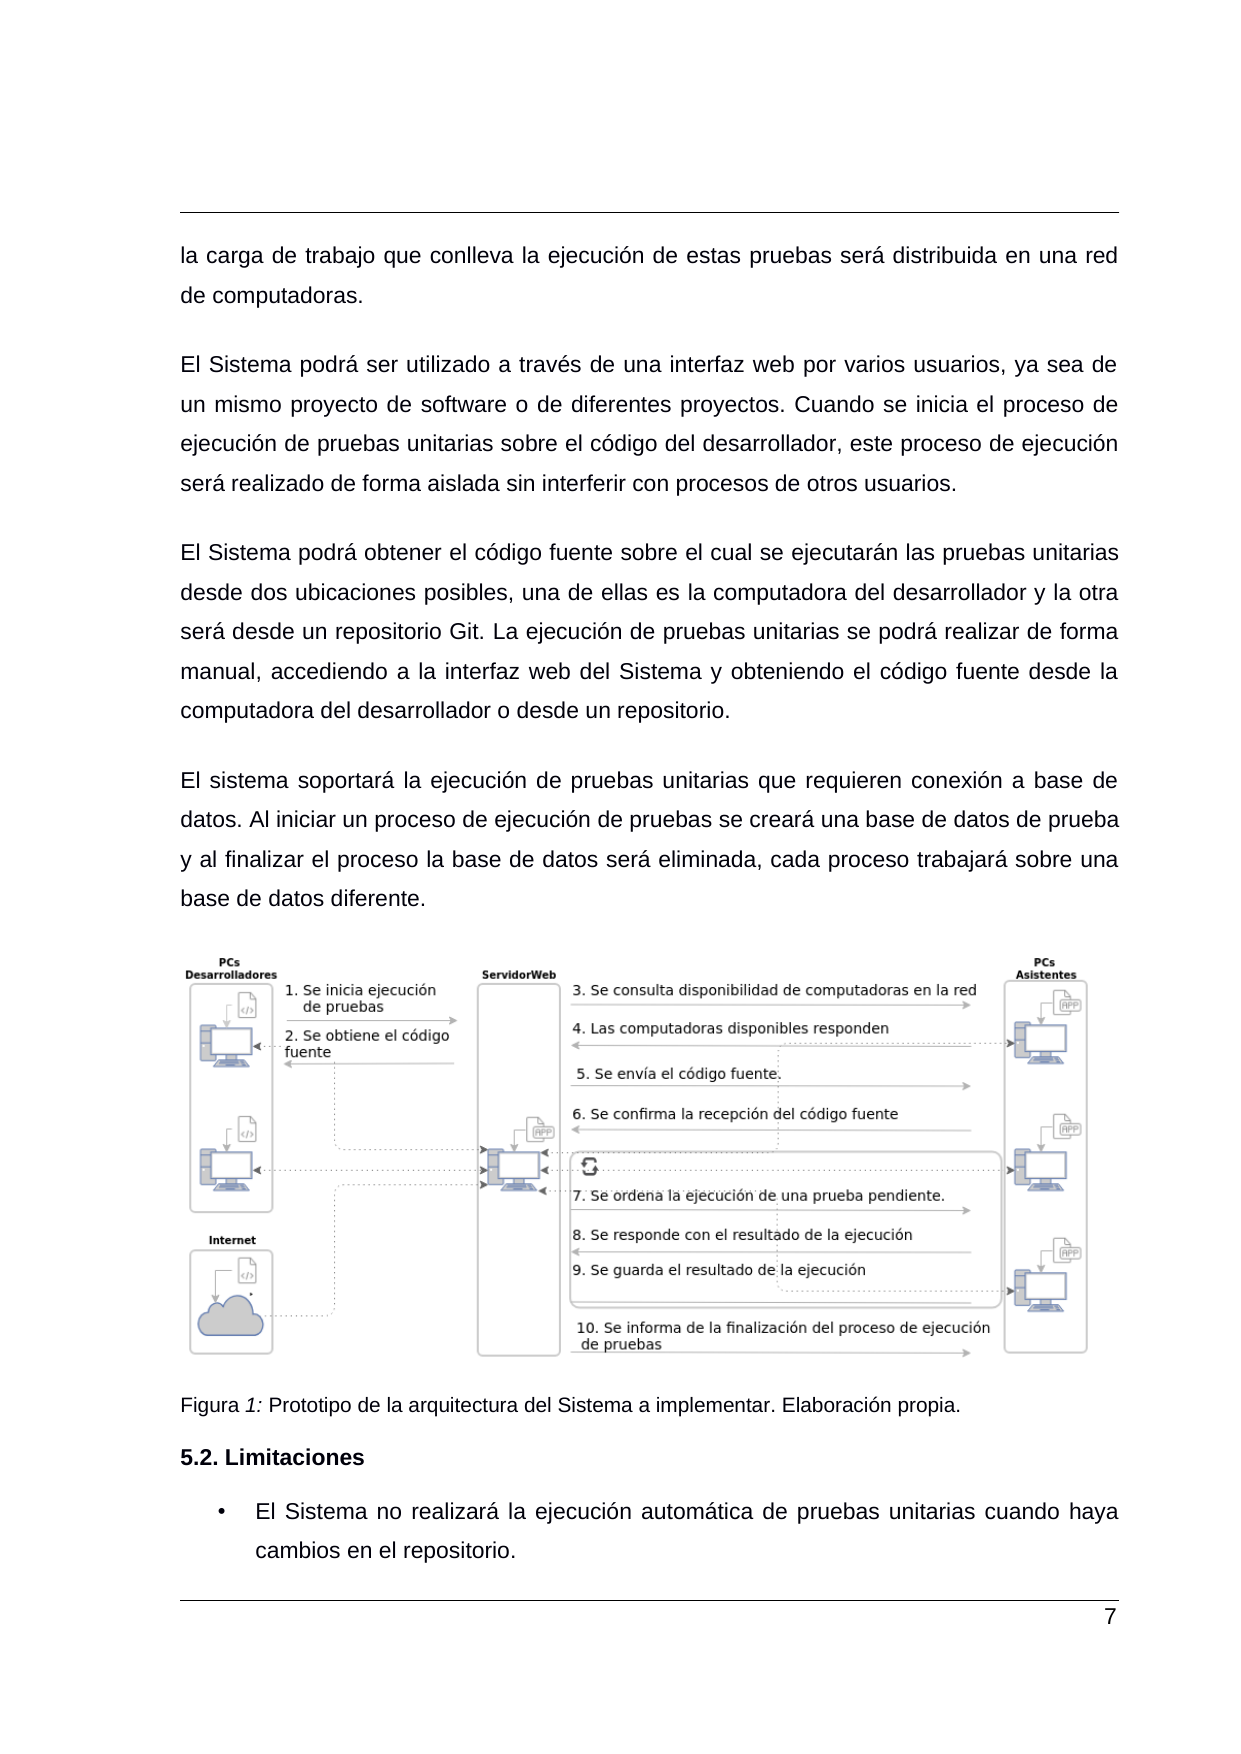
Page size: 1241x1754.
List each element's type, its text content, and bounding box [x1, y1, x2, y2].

text 5.2. Limitaciones [180, 1443, 1119, 1470]
text El Sistema podrá ser utilizado a través de una interfaz web por varios usuarios, ya sea de un mismo proyecto de software o de diferentes proyectos. Cuando se inicia el proceso de ejecución de pruebas unitarias sobre el código del desarrollador, este proceso de ejecución será realizado de forma aislada sin interferir con procesos de otros usuarios. [180, 351, 1119, 496]
text El Sistema podrá obtener el código fuente sobre el cual se ejecutarán las pruebas unitarias desde dos ubicaciones posibles, una de ellas es la computadora del desarrollador y la otra será desde un repositorio Git. La ejecución de pruebas unitarias se podrá realizar de forma manual, accediendo a la interfaz web del Sistema y obteniendo el código fuente desde la computadora del desarrollador o desde un repositorio. [180, 539, 1119, 724]
list El Sistema no realizará la ejecución automática de pruebas unitarias cuando haya cambios en el repositorio. [218, 1498, 1119, 1564]
text Figura 1: Prototipo de la arquitectura del Sistema a implementar. Elaboración propia. [180, 1393, 1119, 1417]
picture [180, 954, 1096, 1366]
text El sistema soportará la ejecución de pruebas unitarias que requieren conexión a base de datos. Al iniciar un proceso de ejecución de pruebas se creará una base de datos de prueba y al finalizar el proceso la base de datos será eliminada, cada proceso trabajará sobre una base de datos diferente. [180, 767, 1119, 912]
text la carga de trabajo que conlleva la ejecución de estas pruebas será distribuida en una red de computadoras. [180, 242, 1119, 308]
